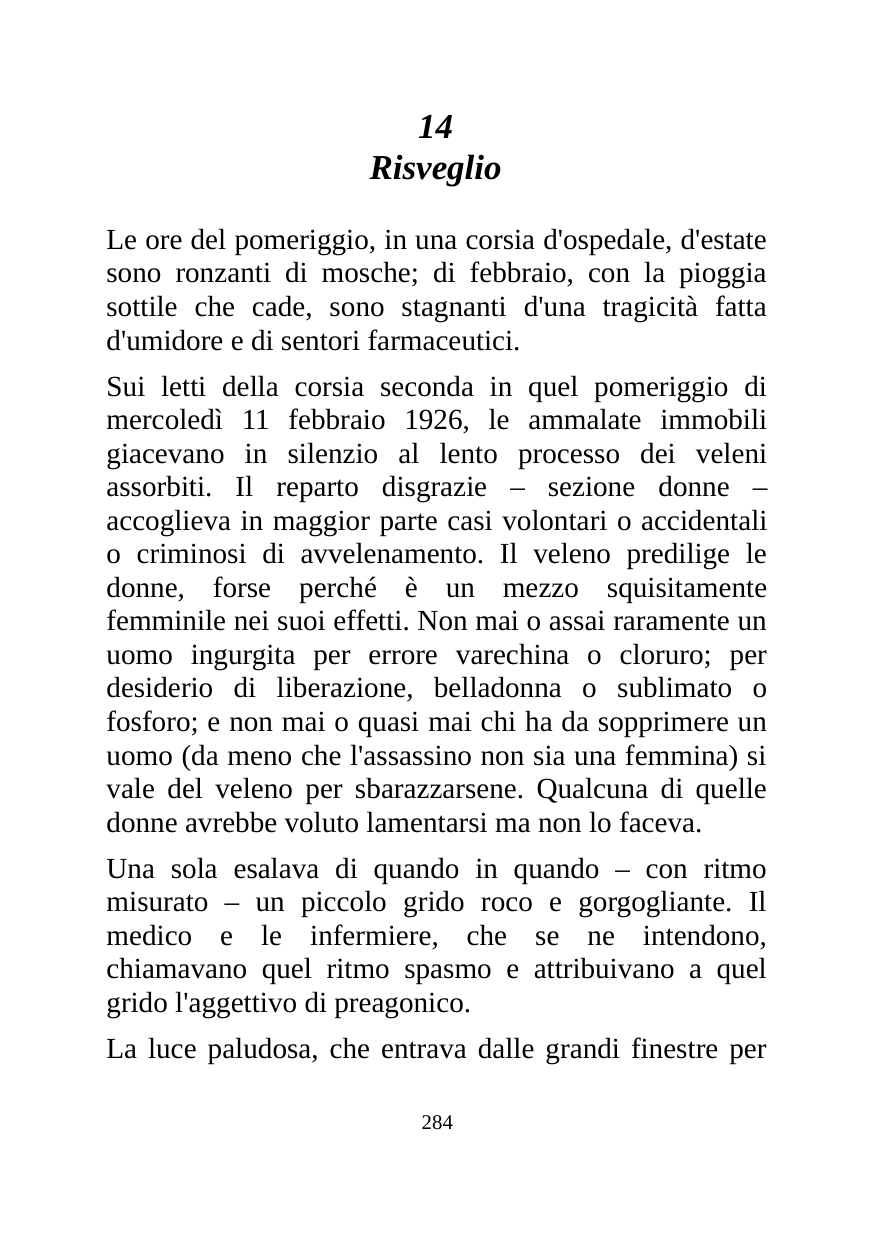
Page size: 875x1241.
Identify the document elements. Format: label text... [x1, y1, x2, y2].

text Le ore del pomeriggio, in una corsia d'ospedale, d'estate sono ronzanti di mosche; di febbraio, con la pioggia sottile che cade, sono stagnanti d'una tragicità fatta d'umidore e di sentori farmaceutici. [106, 222, 768, 356]
text Sui letti della corsia seconda in quel pomeriggio di mercoledì 11 febbraio 1926, le ammalate immobili giacevano in silenzio al lento processo dei veleni assorbiti. Il reparto disgrazie – sezione donne – accoglieva in maggior parte casi volontari o accidentali o criminosi di avvelenamento. Il veleno predilige le donne, forse perché è un mezzo squisitamente femminile nei suoi effetti. Non mai o assai raramente un uomo ingurgita per errore varechina o cloruro; per desiderio di liberazione, belladonna o sublimato o fosforo; e non mai o quasi mai chi ha da sopprimere un uomo (da meno che l'assassino non sia una femmina) si vale del veleno per sbarazzarsene. Qualcuna di quelle donne avrebbe voluto lamentarsi ma non lo faceva. [106, 369, 768, 838]
subtitle 14 Risveglio [106, 106, 768, 187]
text Una sola esalava di quando in quando – con ritmo misurato – un piccolo grido roco e gorgogliante. Il medico e le infermiere, che se ne intendono, chiamavano quel ritmo spasmo e attribuivano a quel grido l'aggettivo di preagonico. [106, 851, 768, 1018]
text La luce paludosa, che entrava dalle grandi finestre per [106, 1031, 768, 1064]
